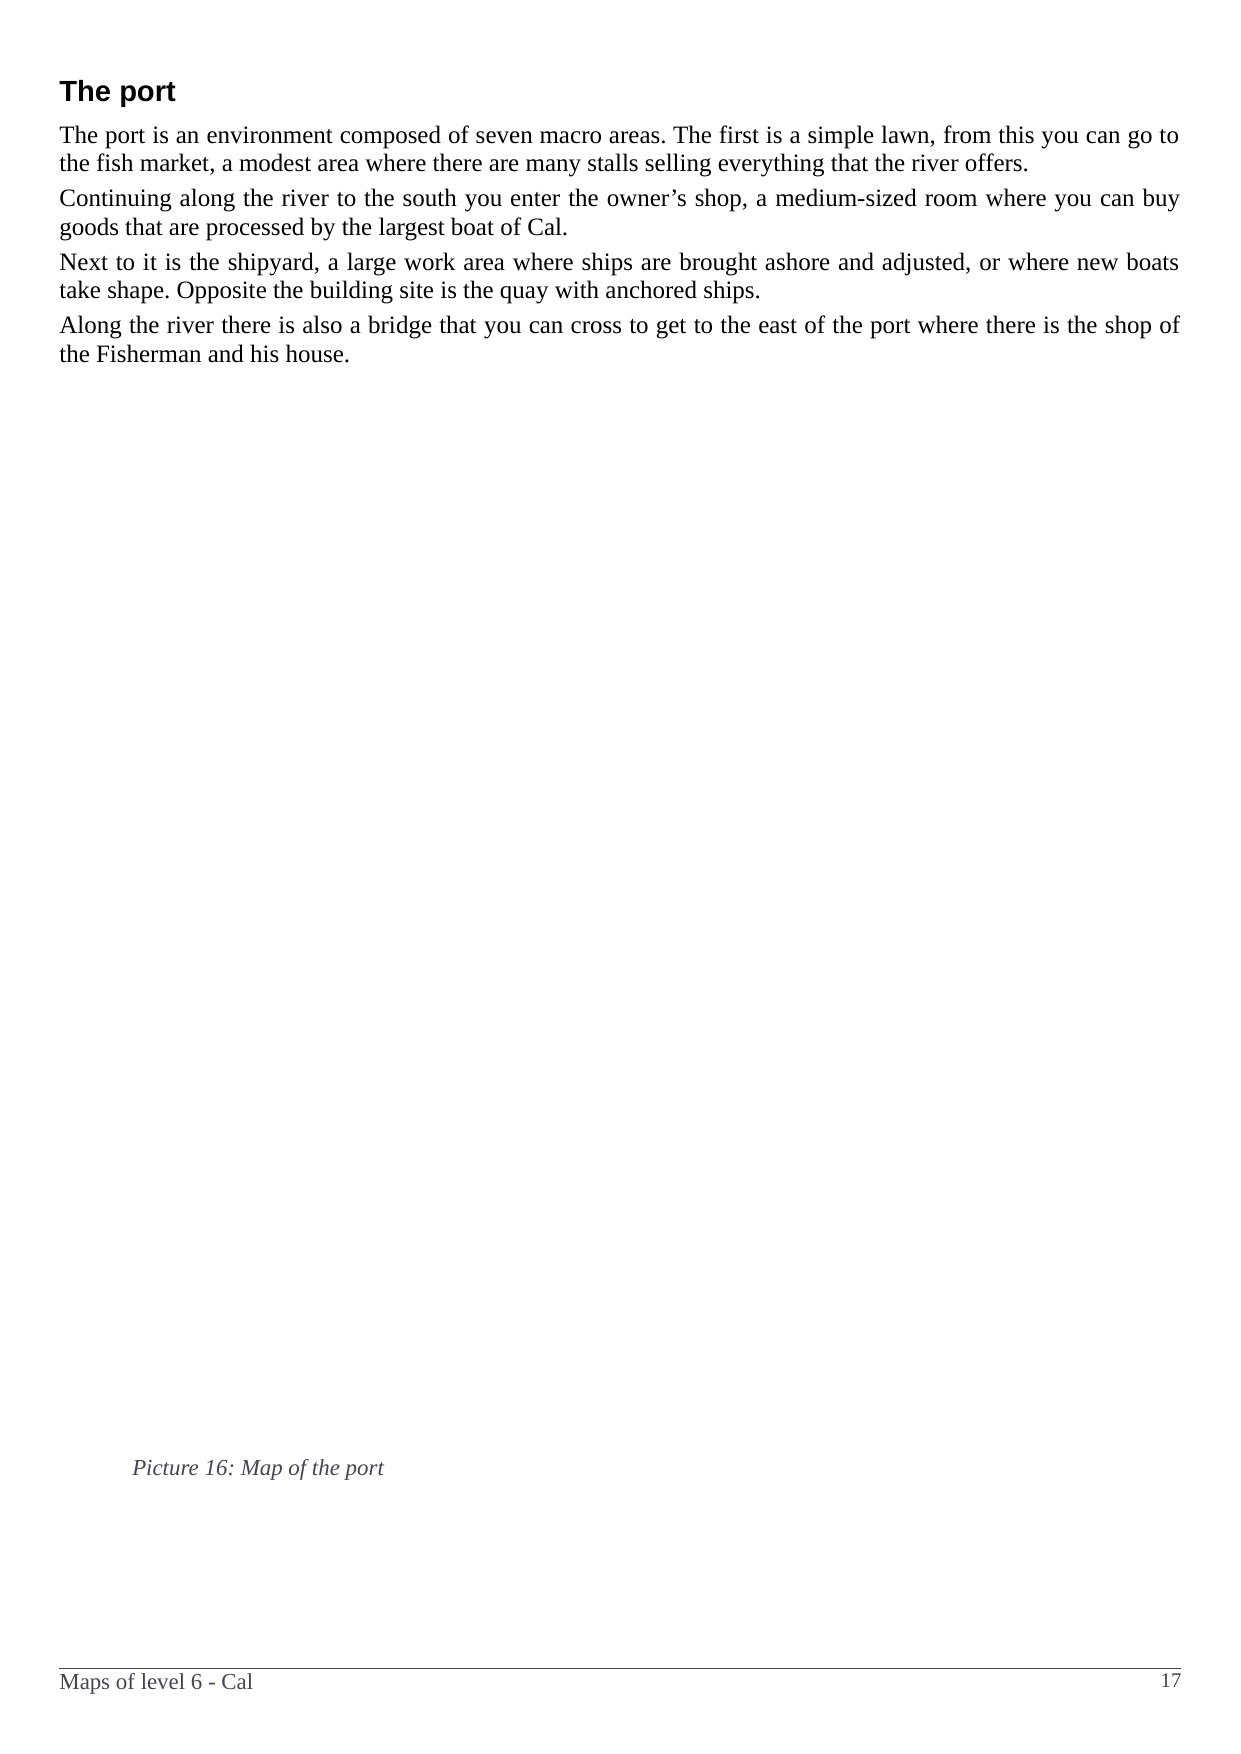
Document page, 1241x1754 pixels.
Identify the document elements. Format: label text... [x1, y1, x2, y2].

text The port is an environment composed of seven macro areas. The first is a simple lawn, from this you can go to the fish market, a modest area where there are many stalls selling everything that the river offers. [59, 120, 1181, 177]
text Along the river there is also a bridge that you can cross to get to the east of the port where there is the shop of the Fisherman and his house. [59, 310, 1181, 367]
text Next to it is the shipyard, a large work area where ships are brought ashore and adjusted, or where new boats take shape. Opposite the building site is the quay with anchored ships. [59, 247, 1181, 304]
subtitle The port [59, 74, 1181, 107]
text Continuing along the river to the south you enter the owner’s shop, a medium-sized room where you can buy goods that are processed by the largest boat of Cal. [59, 183, 1181, 241]
text Picture 16: Map of the port [132, 386, 1108, 1480]
